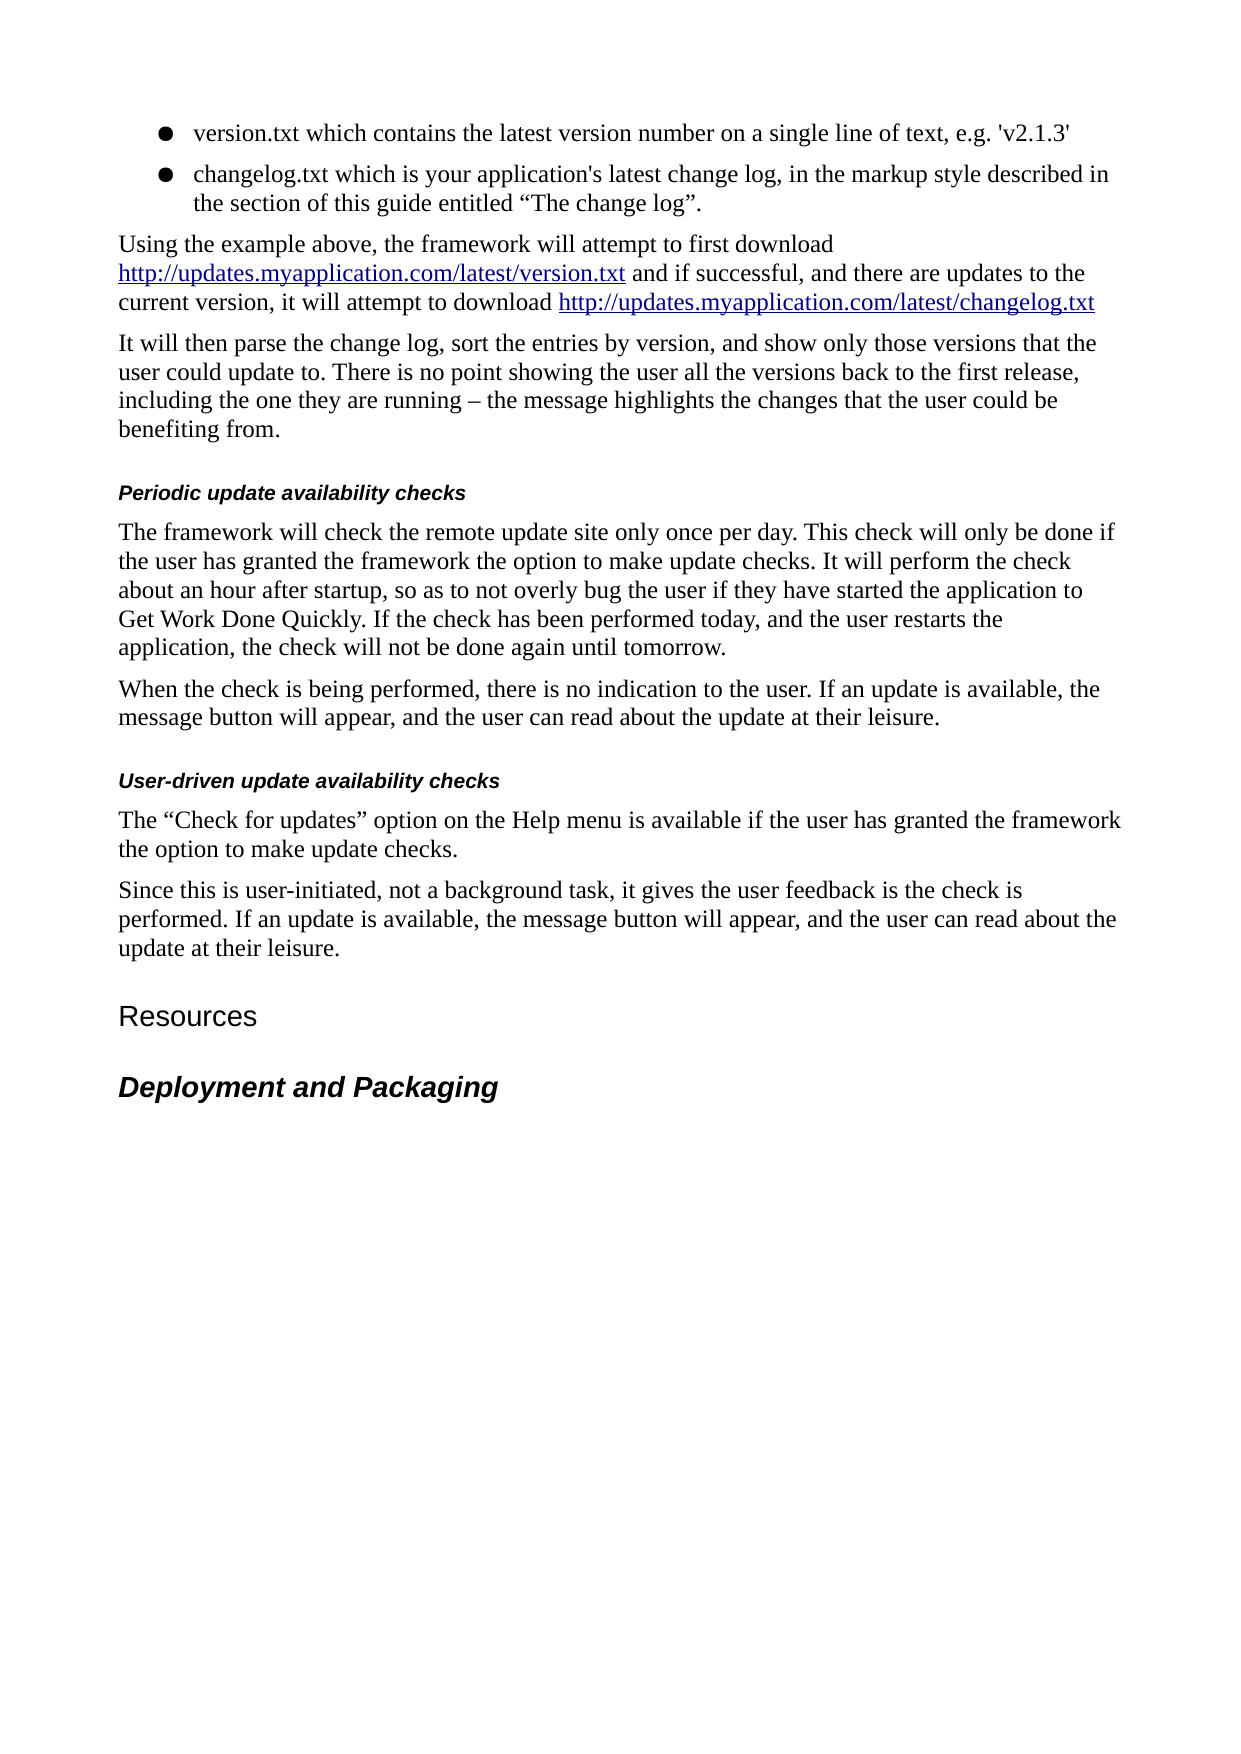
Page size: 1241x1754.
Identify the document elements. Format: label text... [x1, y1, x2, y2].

text Using the example above, the framework will attempt to first download http://updates.myapplication.com/latest/version.txt and if successful, and there are updates to the current version, it will attempt to download http://updates.myapplication.com/latest/changelog.txt [118, 229, 1122, 316]
text The “Check for updates” option on the Help menu is available if the user has granted the framework the option to make update checks. [118, 805, 1122, 863]
text Since this is user-initiated, not a background task, it gives the user feedback is the check is performed. If an update is available, the message button will appear, and the user can read about the update at their leisure. [118, 875, 1122, 962]
list changelog.txt which is your application's latest change log, in the markup style described in the section of this guide entitled “The change log”. [156, 159, 1122, 217]
text When the check is being performed, there is no indication to the user. If an update is available, the message button will appear, and the user can read about the update at their leisure. [118, 674, 1122, 731]
text The framework will check the remote update site only once per day. This check will only be done if the user has granted the framework the option to make update checks. It will perform the check about an hour after startup, so as to not overly bug the user if they have started the application to Get Work Done Quickly. If the check has been performed today, and the user restarts the application, the check will not be done again until tomorrow. [118, 517, 1122, 661]
subtitle Deployment and Packaging [118, 1070, 1122, 1104]
text It will then parse the change log, sort the entries by version, and show only those versions that the user could update to. There is no point showing the user all the versions back to the first release, including the one they are running – the message highlights the changes that the user could be benefiting from. [118, 328, 1122, 443]
subtitle Resources [118, 999, 1122, 1033]
subtitle Periodic update availability checks [118, 481, 1122, 505]
subtitle User-driven update availability checks [118, 769, 1122, 793]
list version.txt which contains the latest version number on a single line of text, e.g. 'v2.1.3' [156, 118, 1122, 147]
